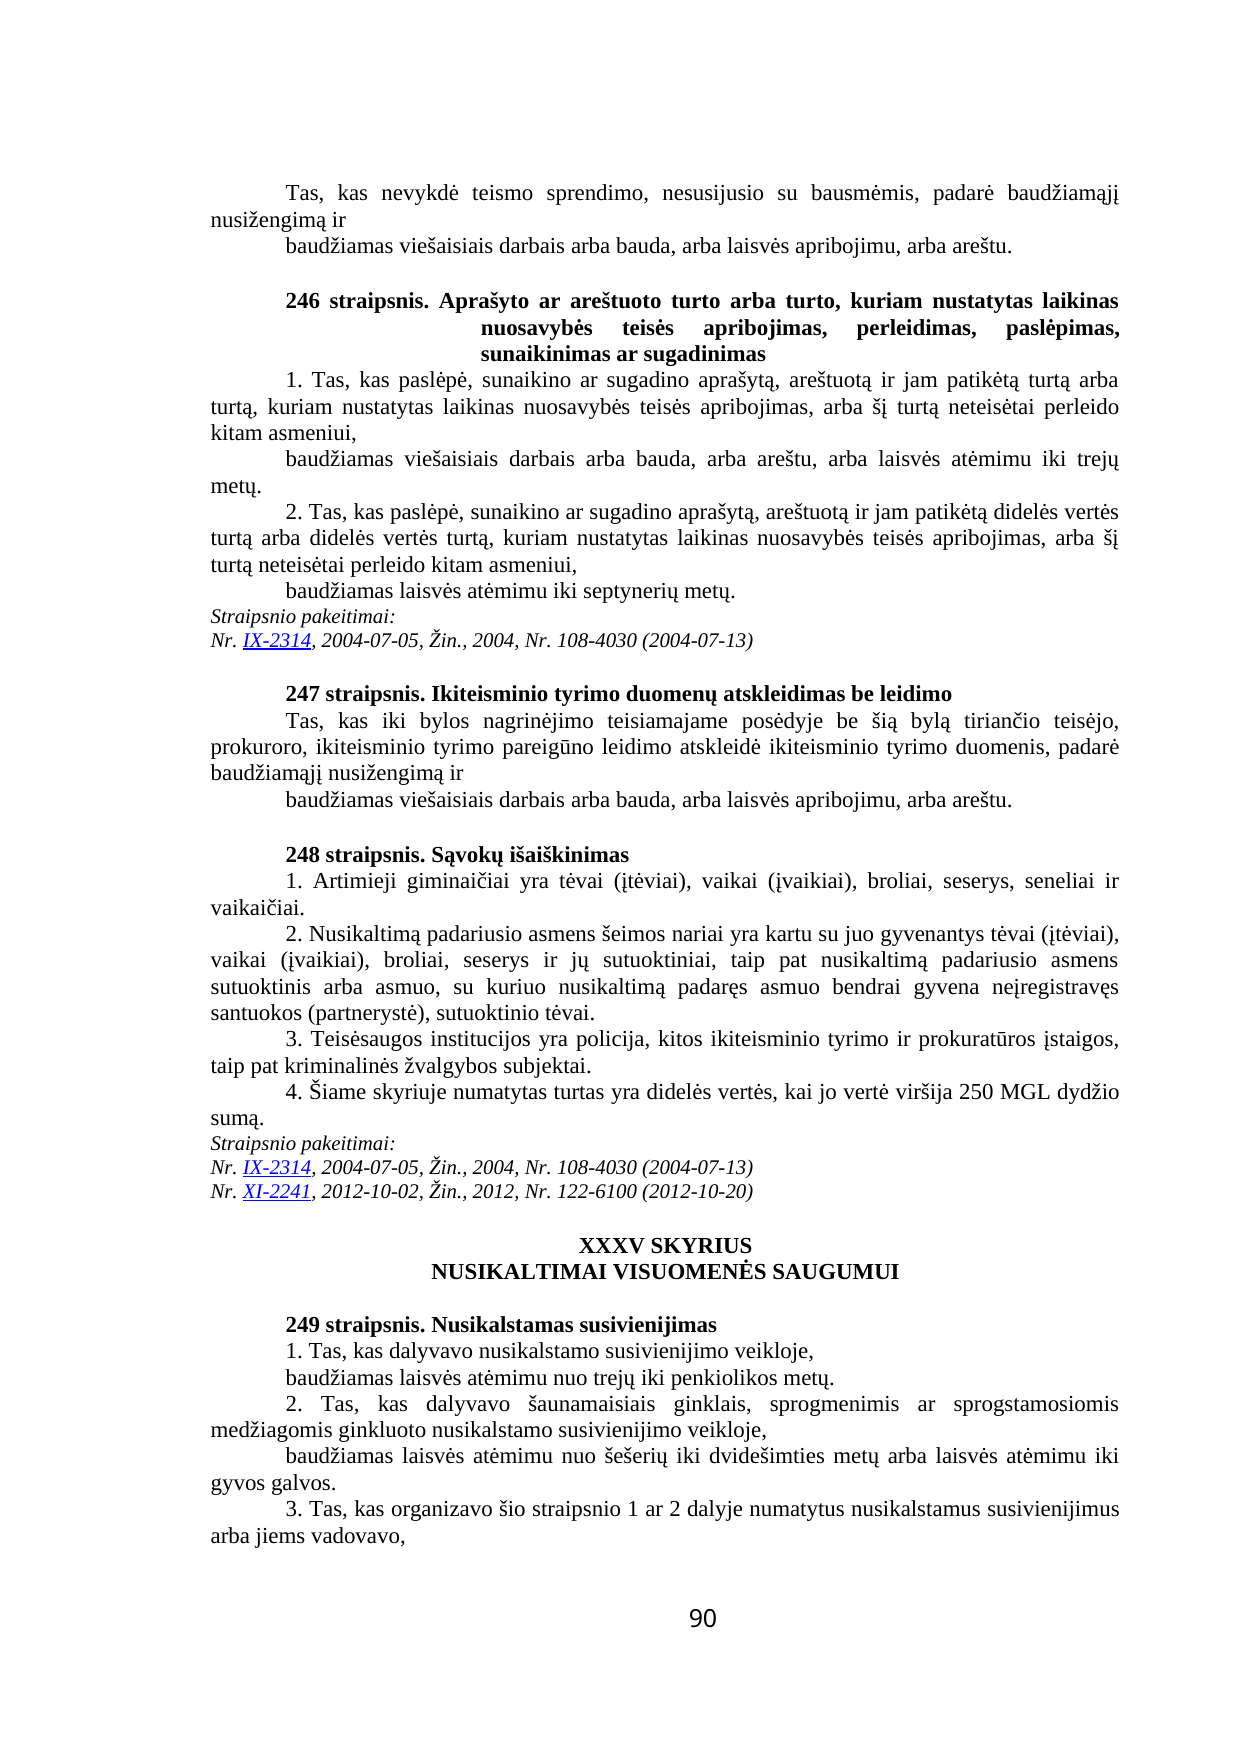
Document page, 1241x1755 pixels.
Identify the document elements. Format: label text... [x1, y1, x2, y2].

text Straipsnio pakeitimai: [210, 1131, 1120, 1155]
text 246 straipsnis. Aprašyto ar areštuoto turto arba turto, kuriam nustatytas laikinas nuosavybės teisės apribojimas, perleidimas, paslėpimas, sunaikinimas ar sugadinimas [285, 287, 1120, 366]
text Nr. IX-2314, 2004-07-05, Žin., 2004, Nr. 108-4030 (2004-07-13) [210, 628, 1120, 652]
text 2. Nusikaltimą padariusio asmens šeimos nariai yra kartu su juo gyvenantys tėvai (įtėviai), vaikai (įvaikiai), broliai, seserys ir jų sutuoktiniai, taip pat nusikaltimą padariusio asmens sutuoktinis arba asmuo, su kuriuo nusikaltimą padaręs asmuo bendrai gyvena neįregistravęs santuokos (partnerystė), sutuoktinio tėvai. [210, 920, 1120, 1025]
text Tas, kas iki bylos nagrinėjimo teisiamajame posėdyje be šią bylą tiriančio teisėjo, prokuroro, ikiteisminio tyrimo pareigūno leidimo atskleidė ikiteisminio tyrimo duomenis, padarė baudžiamąjį nusižengimą ir [210, 707, 1120, 786]
text Nr. IX-2314, 2004-07-05, Žin., 2004, Nr. 108-4030 (2004-07-13) [210, 1155, 1120, 1179]
text 249 straipsnis. Nusikalstamas susivienijimas [210, 1311, 1120, 1337]
text 1. Tas, kas dalyvavo nusikalstamo susivienijimo veikloje, [210, 1337, 1120, 1363]
text 2. Tas, kas paslėpė, sunaikino ar sugadino aprašytą, areštuotą ir jam patikėtą didelės vertės turtą arba didelės vertės turtą, kuriam nustatytas laikinas nuosavybės teisės apribojimas, arba šį turtą neteisėtai perleido kitam asmeniui, [210, 498, 1120, 577]
text 248 straipsnis. Sąvokų išaiškinimas [210, 841, 1120, 867]
text NUSIKALTIMAI VISUOMENĖS SAUGUMUI [210, 1258, 1120, 1284]
text baudžiamas laisvės atėmimu nuo trejų iki penkiolikos metų. [210, 1363, 1120, 1390]
text Nr. XI-2241, 2012-10-02, Žin., 2012, Nr. 122-6100 (2012-10-20) [210, 1179, 1120, 1203]
text baudžiamas laisvės atėmimu iki septynerių metų. [210, 577, 1120, 603]
text 247 straipsnis. Ikiteisminio tyrimo duomenų atskleidimas be leidimo [210, 680, 1120, 707]
text baudžiamas viešaisiais darbais arba bauda, arba areštu, arba laisvės atėmimu iki trejų metų. [210, 445, 1120, 498]
text 1. Tas, kas paslėpė, sunaikino ar sugadino aprašytą, areštuotą ir jam patikėtą turtą arba turtą, kuriam nustatytas laikinas nuosavybės teisės apribojimas, arba šį turtą neteisėtai perleido kitam asmeniui, [210, 366, 1120, 445]
text 2. Tas, kas dalyvavo šaunamaisiais ginklais, sprogmenimis ar sprogstamosiomis medžiagomis ginkluoto nusikalstamo susivienijimo veikloje, [210, 1390, 1120, 1443]
text Straipsnio pakeitimai: [210, 603, 1120, 628]
text 1. Artimieji giminaičiai yra tėvai (įtėviai), vaikai (įvaikiai), broliai, seserys, seneliai ir vaikaičiai. [210, 867, 1120, 920]
text 3. Tas, kas organizavo šio straipsnio 1 ar 2 dalyje numatytus nusikalstamus susivienijimus arba jiems vadovavo, [210, 1495, 1120, 1548]
text 3. Teisėsaugos institucijos yra policija, kitos ikiteisminio tyrimo ir prokuratūros įstaigos, taip pat kriminalinės žvalgybos subjektai. [210, 1025, 1120, 1078]
text 4. Šiame skyriuje numatytas turtas yra didelės vertės, kai jo vertė viršija 250 MGL dydžio sumą. [210, 1078, 1120, 1131]
text baudžiamas viešaisiais darbais arba bauda, arba laisvės apribojimu, arba areštu. [210, 232, 1120, 258]
subtitle XXXV SKYRIUS [210, 1232, 1120, 1258]
text baudžiamas viešaisiais darbais arba bauda, arba laisvės apribojimu, arba areštu. [210, 786, 1120, 812]
text Tas, kas nevykdė teismo sprendimo, nesusijusio su bausmėmis, padarė baudžiamąjį nusižengimą ir [210, 179, 1120, 232]
text baudžiamas laisvės atėmimu nuo šešerių iki dvidešimties metų arba laisvės atėmimu iki gyvos galvos. [210, 1443, 1120, 1495]
